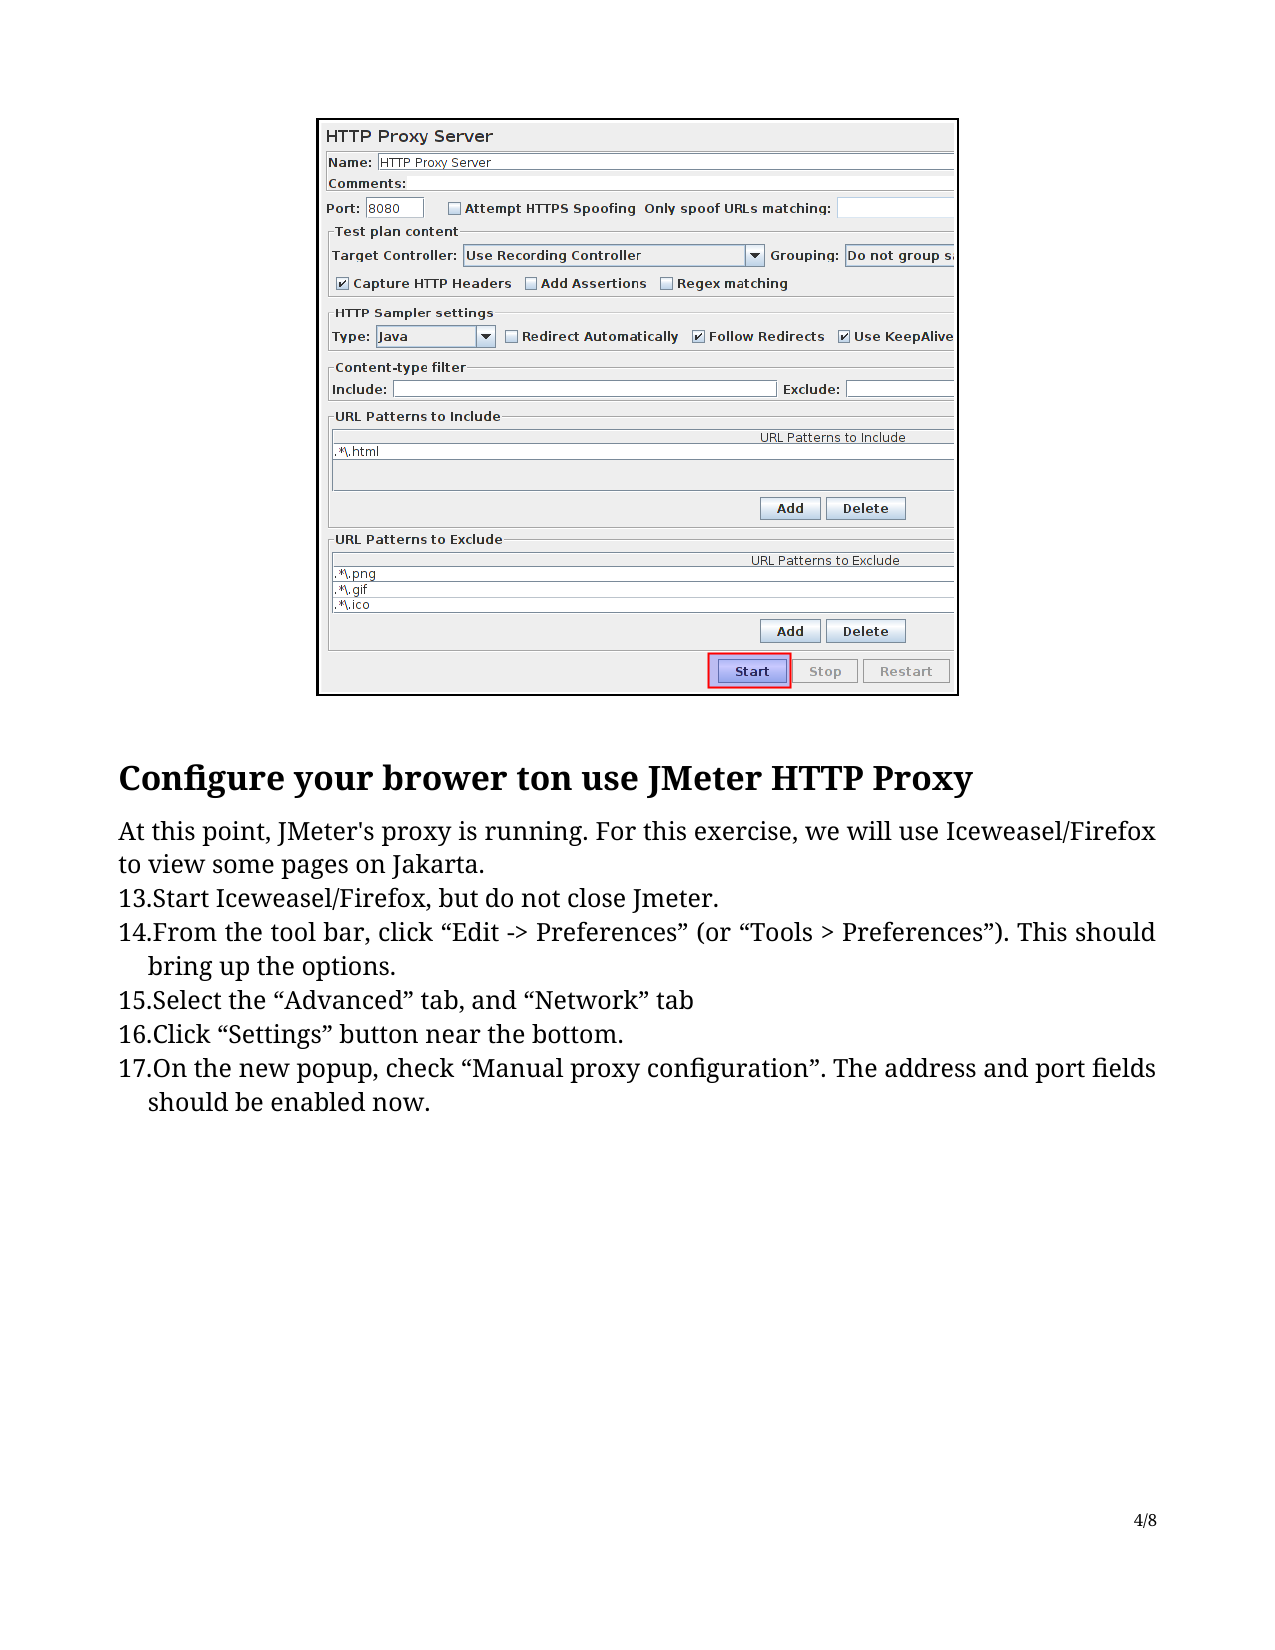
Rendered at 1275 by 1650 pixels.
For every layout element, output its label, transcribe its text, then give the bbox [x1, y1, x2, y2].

text At this point, JMeter's proxy is running. For this exercise, we will use Iceweasel/Firefox to view some pages on Jakarta. [118, 813, 1157, 881]
list Select the “Advanced” tab, and “Network” tab [118, 983, 1157, 1017]
subtitle Configure your brower ton use JMeter HTTP Proxy [118, 755, 1157, 801]
list On the new popup, check “Manual proxy configuration”. The address and port fields should be enabled now. [118, 1051, 1157, 1119]
list From the tool bar, click “Edit -> Preferences” (or “Tools > Preferences”). This should bring up the options. [118, 915, 1157, 983]
list Click “Settings” button near the bottom. [118, 1017, 1157, 1051]
picture [321, 123, 954, 692]
list Start Iceweasel/Firefox, but do not close Jmeter. [118, 881, 1157, 915]
